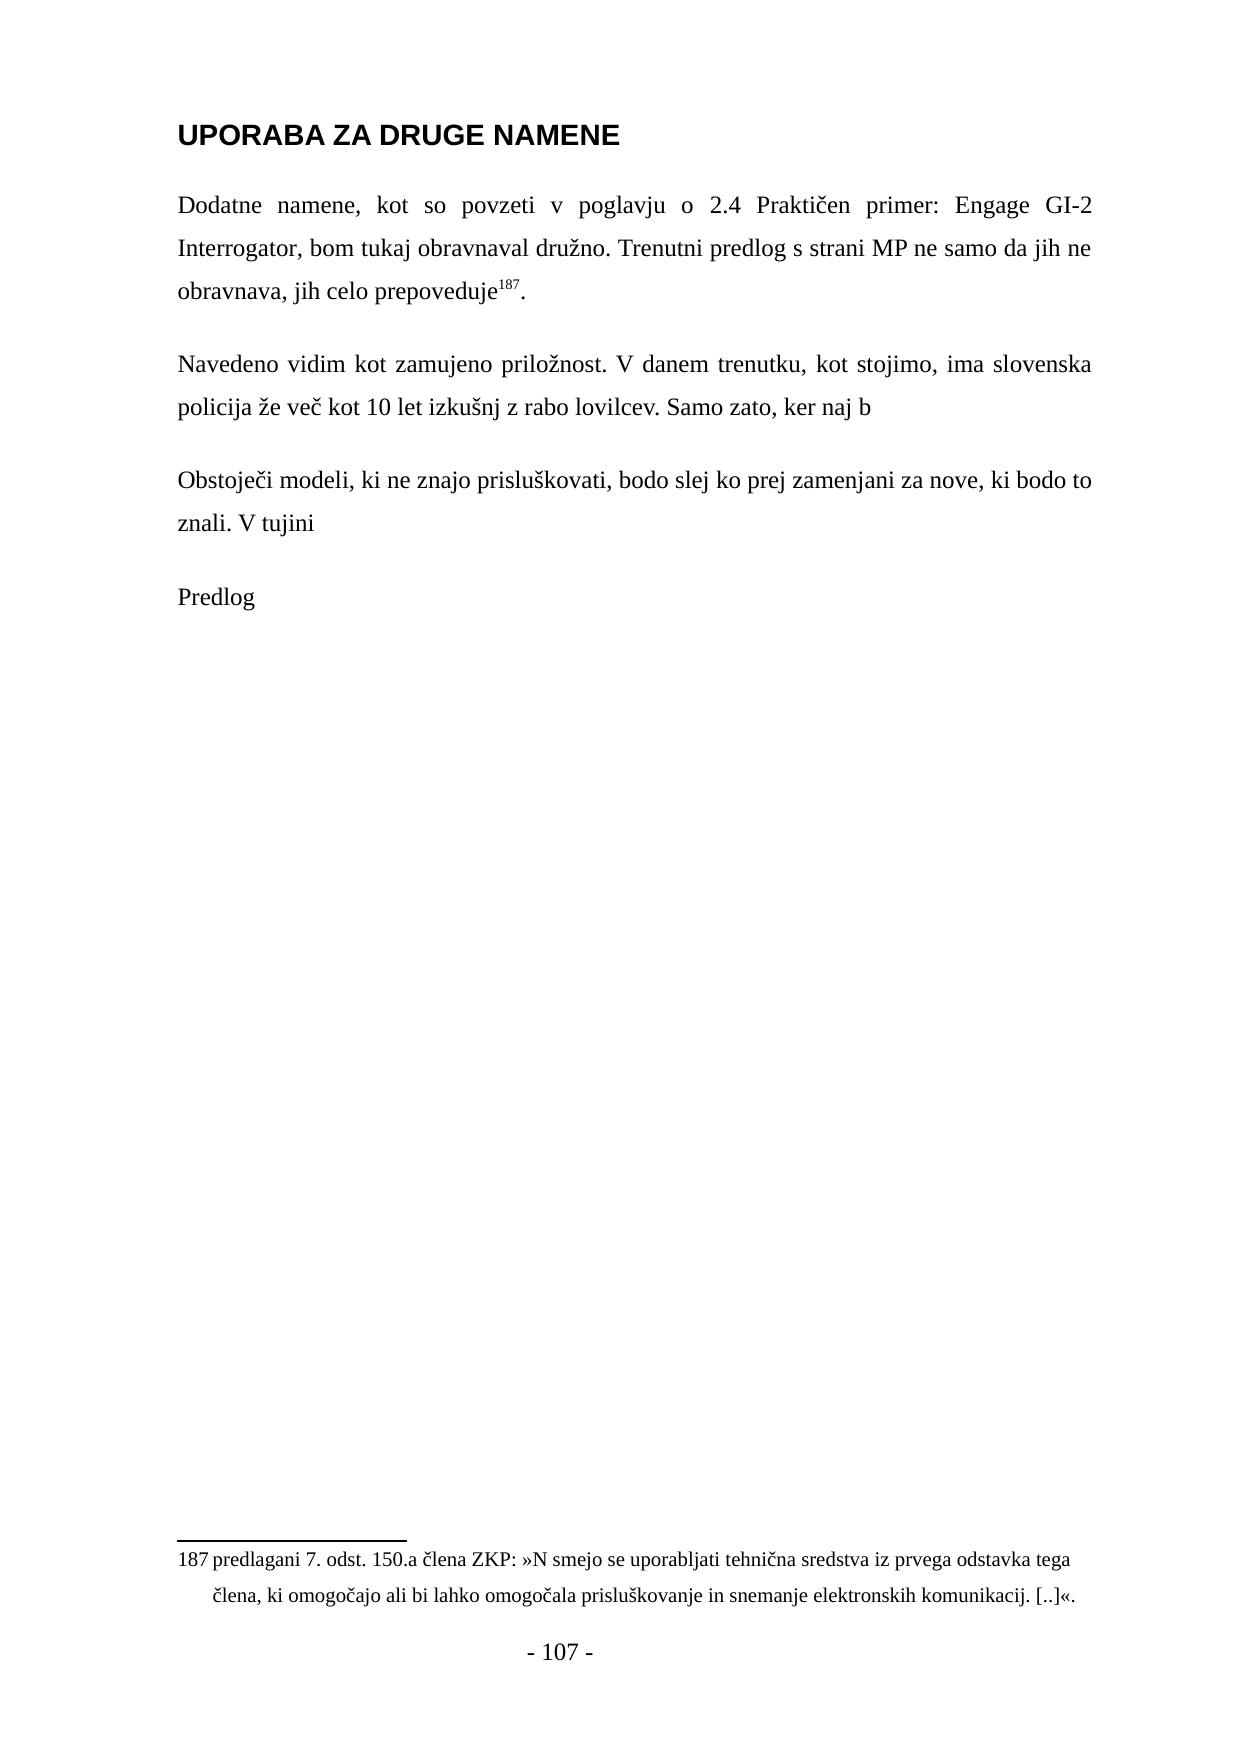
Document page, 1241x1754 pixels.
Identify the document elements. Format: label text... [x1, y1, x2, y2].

text Dodatne namene, kot so povzeti v poglavju o 2.4 Praktičen primer: Engage GI-2 Interrogator, bom tukaj obravnaval družno. Trenutni predlog s strani MP ne samo da jih ne obravnava, jih celo prepoveduje. [177, 190, 1093, 305]
subtitle UPORABA ZA DRUGE NAMENE [177, 118, 1093, 152]
text Navedeno vidim kot zamujeno priložnost. V danem trenutku, kot stojimo, ima slovenska policija že več kot 10 let izkušnj z rabo lovilcev. Samo zato, ker naj b [177, 349, 1093, 421]
text Predlog [177, 582, 1093, 610]
text predlagani 7. odst. 150.a člena ZKP: »N smejo se uporabljati tehnična sredstva iz prvega odstavka tega člena, ki omogočajo ali bi lahko omogočala prisluškovanje in snemanje elektronskih komunikacij. [..]«. [177, 1547, 1093, 1607]
text Obstoječi modeli, ki ne znajo prisluškovati, bodo slej ko prej zamenjani za nove, ki bodo to znali. V tujini [177, 465, 1093, 537]
